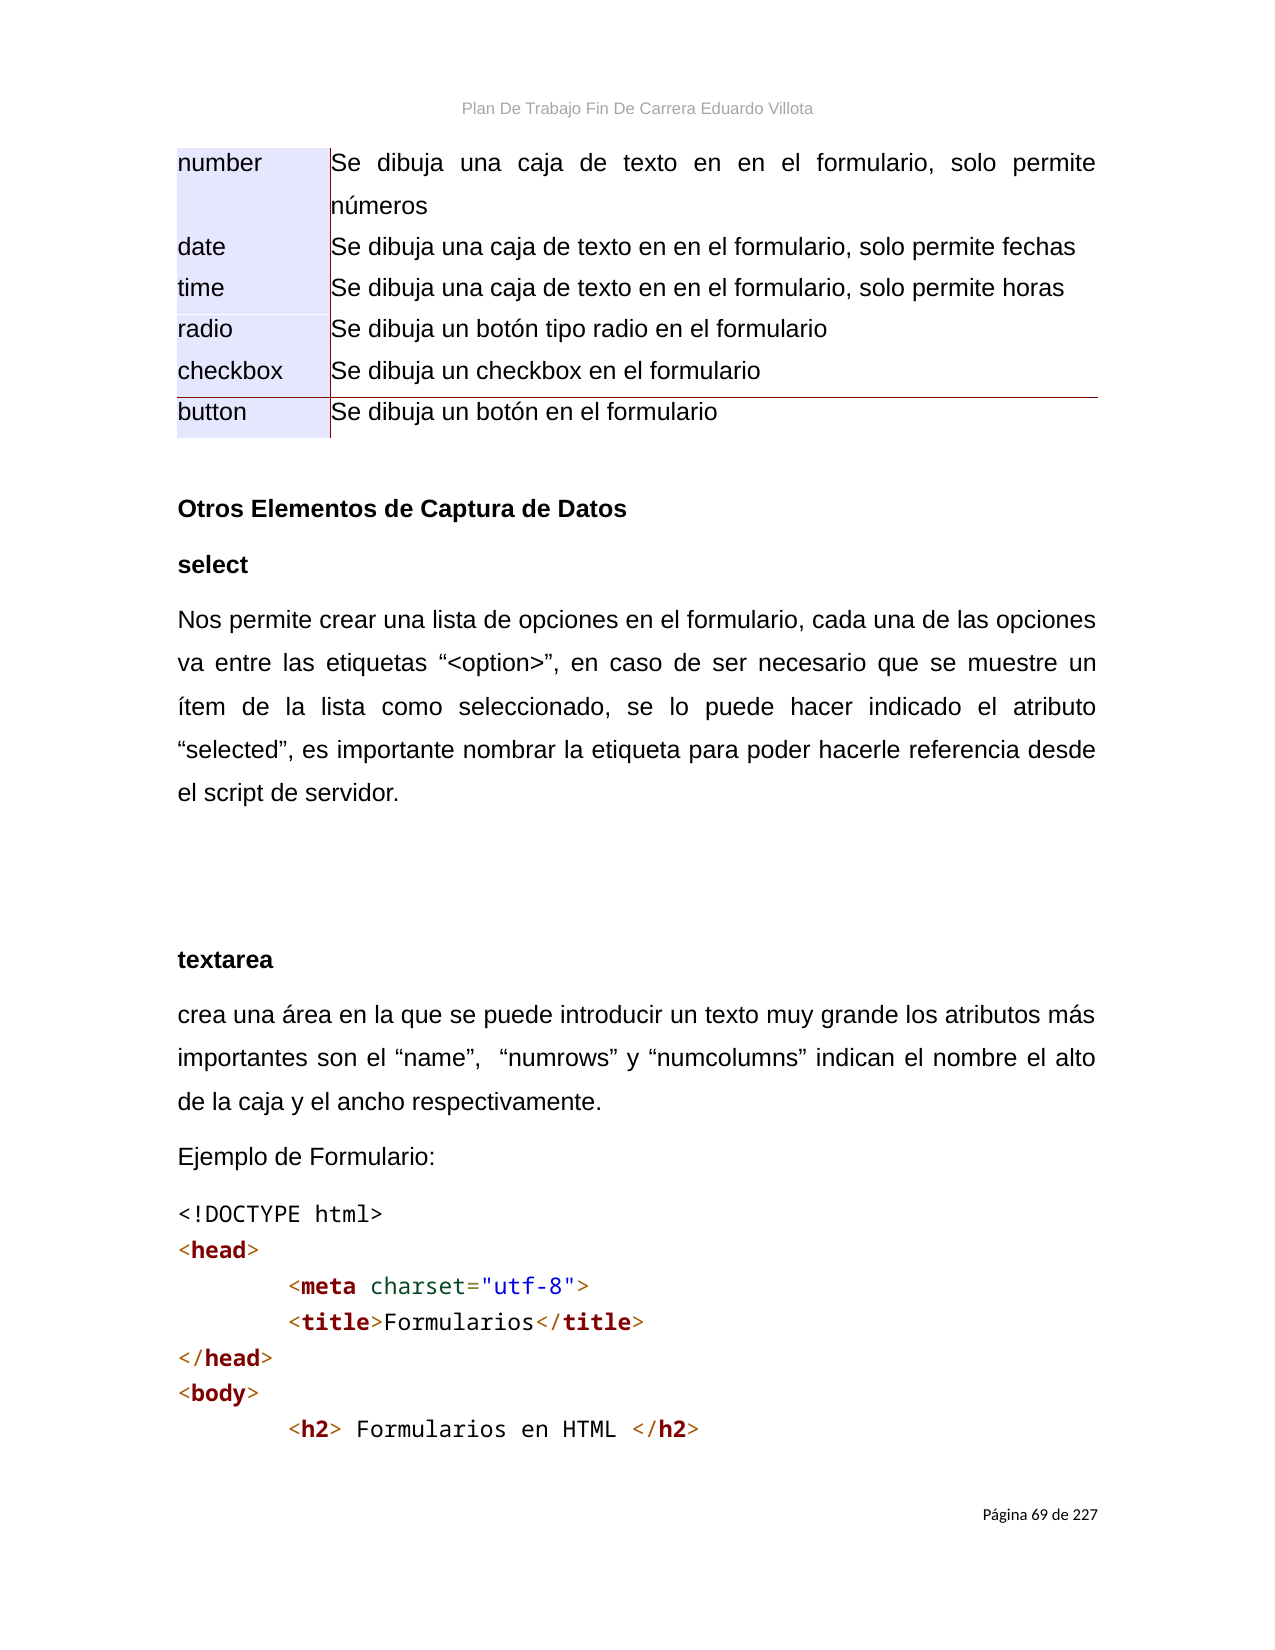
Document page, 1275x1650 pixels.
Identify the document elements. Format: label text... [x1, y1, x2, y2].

text Nos permite crear una lista de opciones en el formulario, cada una de las opciones va entre las etiquetas “<option>”, en caso de ser necesario que se muestre un ítem de la lista como seleccionado, se lo puede hacer indicado el atributo “selected”, es importante nombrar la etiqueta para poder hacerle referencia desde el script de servidor. [177, 605, 1098, 806]
text Otros Elementos de Captura de Datos [177, 494, 1098, 523]
table_cell Se dibuja una caja de texto en en el formulario, solo permite fechas [331, 232, 1097, 273]
table_cell Se dibuja una caja de texto en en el formulario, solo permite horas [331, 273, 1097, 314]
table_cell radio [177, 315, 330, 356]
table_cell time [177, 273, 330, 314]
text textarea [177, 944, 1098, 973]
text <!DOCTYPE html> [177, 1198, 1098, 1229]
text <body> [177, 1377, 1098, 1409]
text select [177, 549, 1098, 578]
table_cell Se dibuja un botón en el formulario [331, 398, 1097, 438]
text <head> [177, 1234, 1098, 1265]
text crea una área en la que se puede introducir un texto muy grande los atributos más importantes son el “name”, “numrows” y “numcolumns” indican el nombre el alto de la caja y el ancho respectivamente. [177, 1000, 1098, 1115]
text <title>Formularios</title> [177, 1306, 1098, 1337]
table_cell button [177, 398, 330, 438]
table_cell number [177, 148, 330, 232]
table_cell date [177, 232, 330, 273]
text Ejemplo de Formulario: [177, 1142, 1098, 1171]
text <h2> Formularios en HTML </h2> [177, 1413, 1098, 1444]
table_cell Se dibuja un checkbox en el formulario [331, 356, 1097, 397]
table_cell Se dibuja una caja de texto en en el formulario, solo permite números [331, 148, 1097, 232]
table_cell Se dibuja un botón tipo radio en el formulario [331, 315, 1097, 356]
table_cell checkbox [177, 356, 330, 397]
text <meta charset="utf-8"> [177, 1269, 1098, 1301]
text </head> [177, 1341, 1098, 1373]
